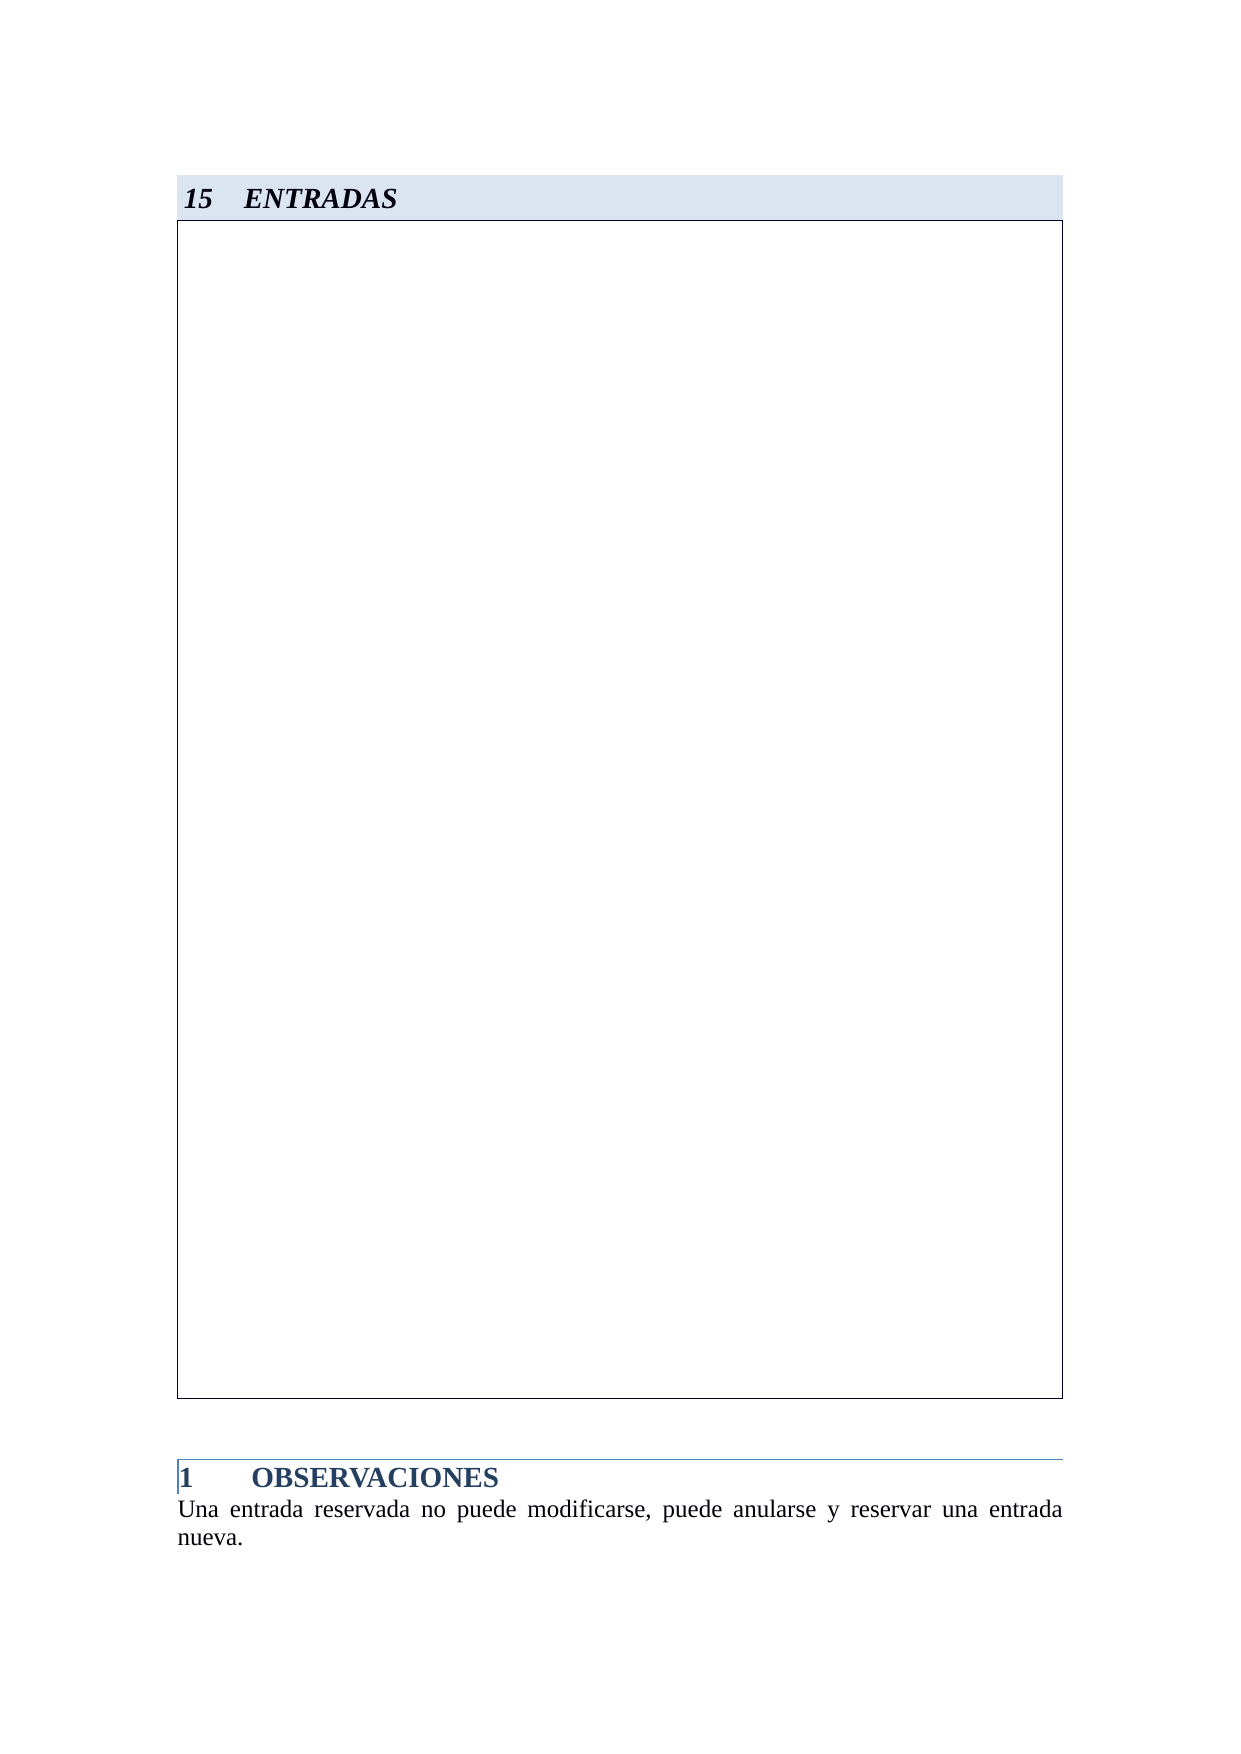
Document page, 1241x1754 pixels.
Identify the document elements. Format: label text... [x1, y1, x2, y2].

subtitle Entradas [184, 181, 1057, 214]
subtitle Observaciones [179, 1460, 1063, 1494]
text Una entrada reservada no puede modificarse, puede anularse y reservar una entrada nueva. [177, 1494, 1063, 1551]
